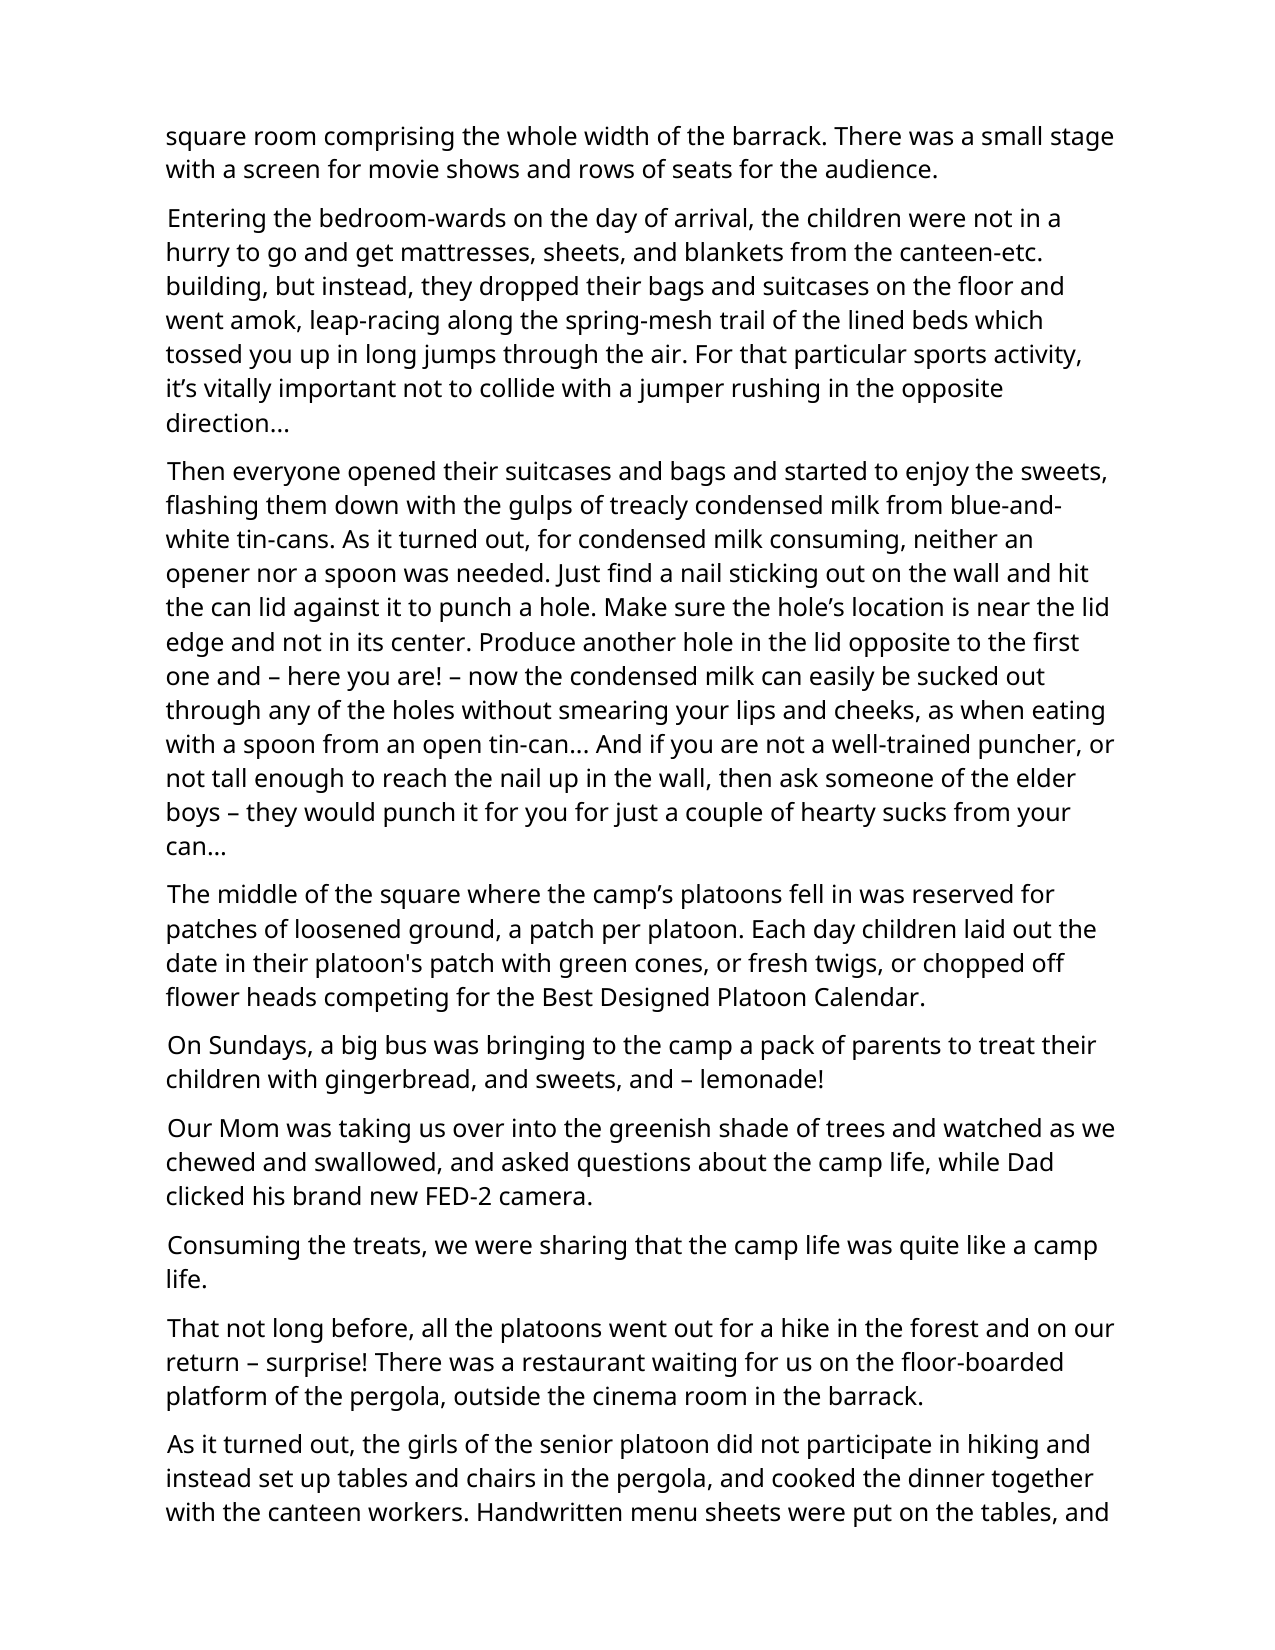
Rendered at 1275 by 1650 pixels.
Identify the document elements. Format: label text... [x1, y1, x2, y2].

text Then everyone opened their suitcases and bags and started to enjoy the sweets, flashing them down with the gulps of treacly condensed milk from blue-and-white tin-cans. As it turned out, for condensed milk consuming, neither an opener nor a spoon was needed. Just find a nail sticking out on the wall and hit the can lid against it to punch a hole. Make sure the hole’s location is near the lid edge and not in its center. Produce another hole in the lid opposite to the first one and – here you are! – now the condensed milk can easily be sucked out through any of the holes without smearing your lips and cheeks, as when eating with a spoon from an open tin-can... And if you are not a well-trained puncher, or not tall enough to reach the nail up in the wall, then ask someone of the elder boys – they would punch it for you for just a couple of hearty sucks from your can… [165, 454, 1118, 863]
text The middle of the square where the camp’s platoons fell in was reserved for patches of loosened ground, a patch per platoon. Each day children laid out the date in their platoon's patch with green cones, or fresh twigs, or chopped off flower heads competing for the Best Designed Platoon Calendar. [165, 877, 1118, 1013]
text Our Mom was taking us over into the greenish shade of trees and watched as we chewed and swallowed, and asked questions about the camp life, while Dad clicked his brand new FED-2 camera. [165, 1111, 1118, 1213]
text Consuming the treats, we were sharing that the camp life was quite like a camp life. [165, 1227, 1118, 1296]
text square room comprising the whole width of the barrack. There was a small stage with a screen for movie shows and rows of seats for the audience. [165, 118, 1118, 186]
text As it turned out, the girls of the senior platoon did not participate in hiking and instead set up tables and chairs in the pergola, and cooked the dinner together with the canteen workers. Handwritten menu sheets were put on the tables, and [165, 1427, 1118, 1529]
text That not long before, all the platoons went out for a hike in the forest and on our return – surprise! There was a restaurant waiting for us on the floor-boarded platform of the pergola, outside the cinema room in the barrack. [165, 1310, 1118, 1412]
text Entering the bedroom-wards on the day of arrival, the children were not in a hurry to go and get mattresses, sheets, and blankets from the canteen-etc. building, but instead, they dropped their bags and suitcases on the floor and went amok, leap-racing along the spring-mesh trail of the lined beds which tossed you up in long jumps through the air. For that particular sports activity, it’s vitally important not to collide with a jumper rushing in the opposite direction... [165, 201, 1118, 439]
text On Sundays, a big bus was bringing to the camp a pack of parents to treat their children with gingerbread, and sweets, and – lemonade! [165, 1028, 1118, 1096]
